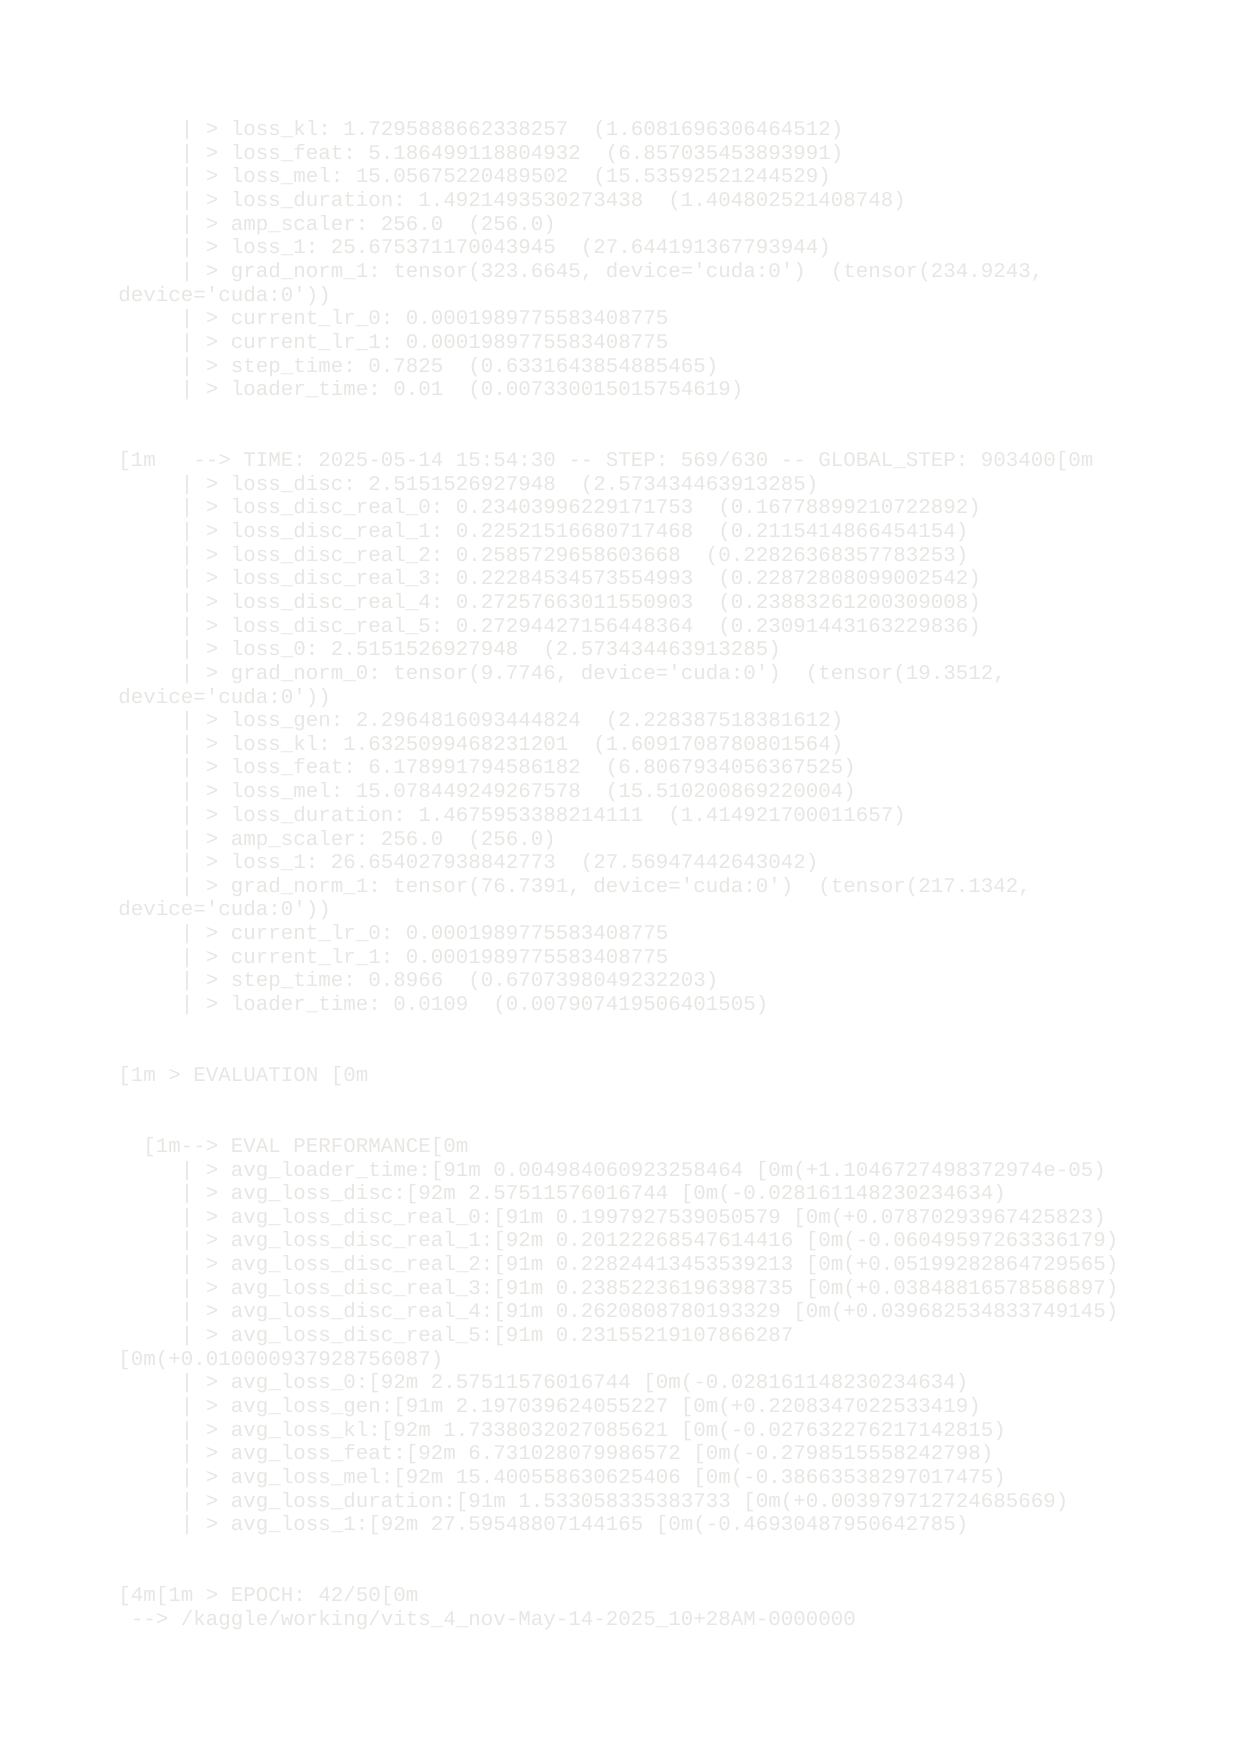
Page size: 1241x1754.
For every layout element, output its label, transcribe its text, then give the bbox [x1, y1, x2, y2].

text | > amp_scaler: 256.0 (256.0) [118, 213, 1122, 236]
text | > grad_norm_0: tensor(9.7746, device='cuda:0') (tensor(19.3512, device='cuda:0')) [118, 662, 1122, 709]
text | > loss_gen: 2.2964816093444824 (2.228387518381612) [118, 709, 1122, 733]
text | > avg_loss_duration:[91m 1.533058335383733 [0m(+0.003979712724685669) [118, 1489, 1122, 1513]
text | > loss_kl: 1.7295888662338257 (1.6081696306464512) [118, 118, 1122, 142]
text | > step_time: 0.8966 (0.6707398049232203) [118, 969, 1122, 993]
text | > loss_feat: 5.186499118804932 (6.857035453893991) [118, 142, 1122, 165]
text | > loss_1: 26.654027938842773 (27.56947442643042) [118, 851, 1122, 875]
text | > loss_disc_real_3: 0.22284534573554993 (0.22872808099002542) [118, 567, 1122, 591]
text | > current_lr_1: 0.0001989775583408775 [118, 946, 1122, 969]
text | > loader_time: 0.0109 (0.007907419506401505) [118, 993, 1122, 1017]
text | > avg_loss_disc_real_3:[91m 0.23852236196398735 [0m(+0.03848816578586897) [118, 1277, 1122, 1300]
text | > loss_disc_real_4: 0.27257663011550903 (0.23883261200309008) [118, 591, 1122, 615]
text | > loss_disc_real_5: 0.27294427156448364 (0.23091443163229836) [118, 615, 1122, 638]
text | > grad_norm_1: tensor(76.7391, device='cuda:0') (tensor(217.1342, device='cuda:0')) [118, 875, 1122, 922]
text | > avg_loss_kl:[92m 1.7338032027085621 [0m(-0.027632276217142815) [118, 1419, 1122, 1442]
text | > avg_loader_time:[91m 0.004984060923258464 [0m(+1.1046727498372974e-05) [118, 1158, 1122, 1182]
text | > loss_disc_real_0: 0.23403996229171753 (0.16778899210722892) [118, 496, 1122, 520]
text | > avg_loss_disc_real_2:[91m 0.22824413453539213 [0m(+0.05199282864729565) [118, 1253, 1122, 1277]
text | > loss_mel: 15.05675220489502 (15.53592521244529) [118, 165, 1122, 189]
text | > avg_loss_0:[92m 2.57511576016744 [0m(-0.028161148230234634) [118, 1371, 1122, 1395]
text | > loss_disc_real_2: 0.2585729658603668 (0.22826368357783253) [118, 544, 1122, 567]
text | > avg_loss_disc_real_5:[91m 0.23155219107866287 [0m(+0.010000937928756087) [118, 1324, 1122, 1371]
text | > avg_loss_disc_real_4:[91m 0.2620808780193329 [0m(+0.039682534833749145) [118, 1300, 1122, 1324]
text | > avg_loss_gen:[91m 2.197039624055227 [0m(+0.2208347022533419) [118, 1395, 1122, 1419]
text | > loss_kl: 1.6325099468231201 (1.6091708780801564) [118, 733, 1122, 757]
text | > loss_duration: 1.4675953388214111 (1.414921700011657) [118, 804, 1122, 827]
text --> /kaggle/working/vits_4_nov-May-14-2025_10+28AM-0000000 [118, 1608, 1122, 1631]
text | > avg_loss_disc:[92m 2.57511576016744 [0m(-0.028161148230234634) [118, 1182, 1122, 1206]
text [1m--> EVAL PERFORMANCE[0m [118, 1135, 1122, 1158]
text | > current_lr_1: 0.0001989775583408775 [118, 331, 1122, 354]
text | > avg_loss_feat:[92m 6.731028079986572 [0m(-0.2798515558242798) [118, 1442, 1122, 1466]
text | > avg_loss_1:[92m 27.59548807144165 [0m(-0.46930487950642785) [118, 1513, 1122, 1537]
text | > current_lr_0: 0.0001989775583408775 [118, 922, 1122, 946]
text | > loss_mel: 15.078449249267578 (15.510200869220004) [118, 780, 1122, 804]
text [1m > EVALUATION [0m [118, 1064, 1122, 1088]
text | > loss_1: 25.675371170043945 (27.644191367793944) [118, 236, 1122, 260]
text | > loader_time: 0.01 (0.007330015015754619) [118, 378, 1122, 402]
text | > amp_scaler: 256.0 (256.0) [118, 827, 1122, 851]
text [1m --> TIME: 2025-05-14 15:54:30 -- STEP: 569/630 -- GLOBAL_STEP: 903400[0m [118, 449, 1122, 473]
text | > loss_duration: 1.4921493530273438 (1.404802521408748) [118, 189, 1122, 213]
text | > current_lr_0: 0.0001989775583408775 [118, 307, 1122, 331]
text | > step_time: 0.7825 (0.6331643854885465) [118, 354, 1122, 378]
text | > loss_disc_real_1: 0.22521516680717468 (0.2115414866454154) [118, 520, 1122, 544]
text | > loss_disc: 2.5151526927948 (2.573434463913285) [118, 473, 1122, 496]
text | > loss_feat: 6.178991794586182 (6.8067934056367525) [118, 757, 1122, 780]
text | > avg_loss_disc_real_1:[92m 0.20122268547614416 [0m(-0.06049597263336179) [118, 1229, 1122, 1253]
text | > avg_loss_disc_real_0:[91m 0.1997927539050579 [0m(+0.07870293967425823) [118, 1206, 1122, 1229]
text | > avg_loss_mel:[92m 15.400558630625406 [0m(-0.38663538297017475) [118, 1466, 1122, 1489]
text [4m[1m > EPOCH: 42/50[0m [118, 1584, 1122, 1608]
text | > loss_0: 2.5151526927948 (2.573434463913285) [118, 638, 1122, 662]
text | > grad_norm_1: tensor(323.6645, device='cuda:0') (tensor(234.9243, device='cuda:0')) [118, 260, 1122, 307]
